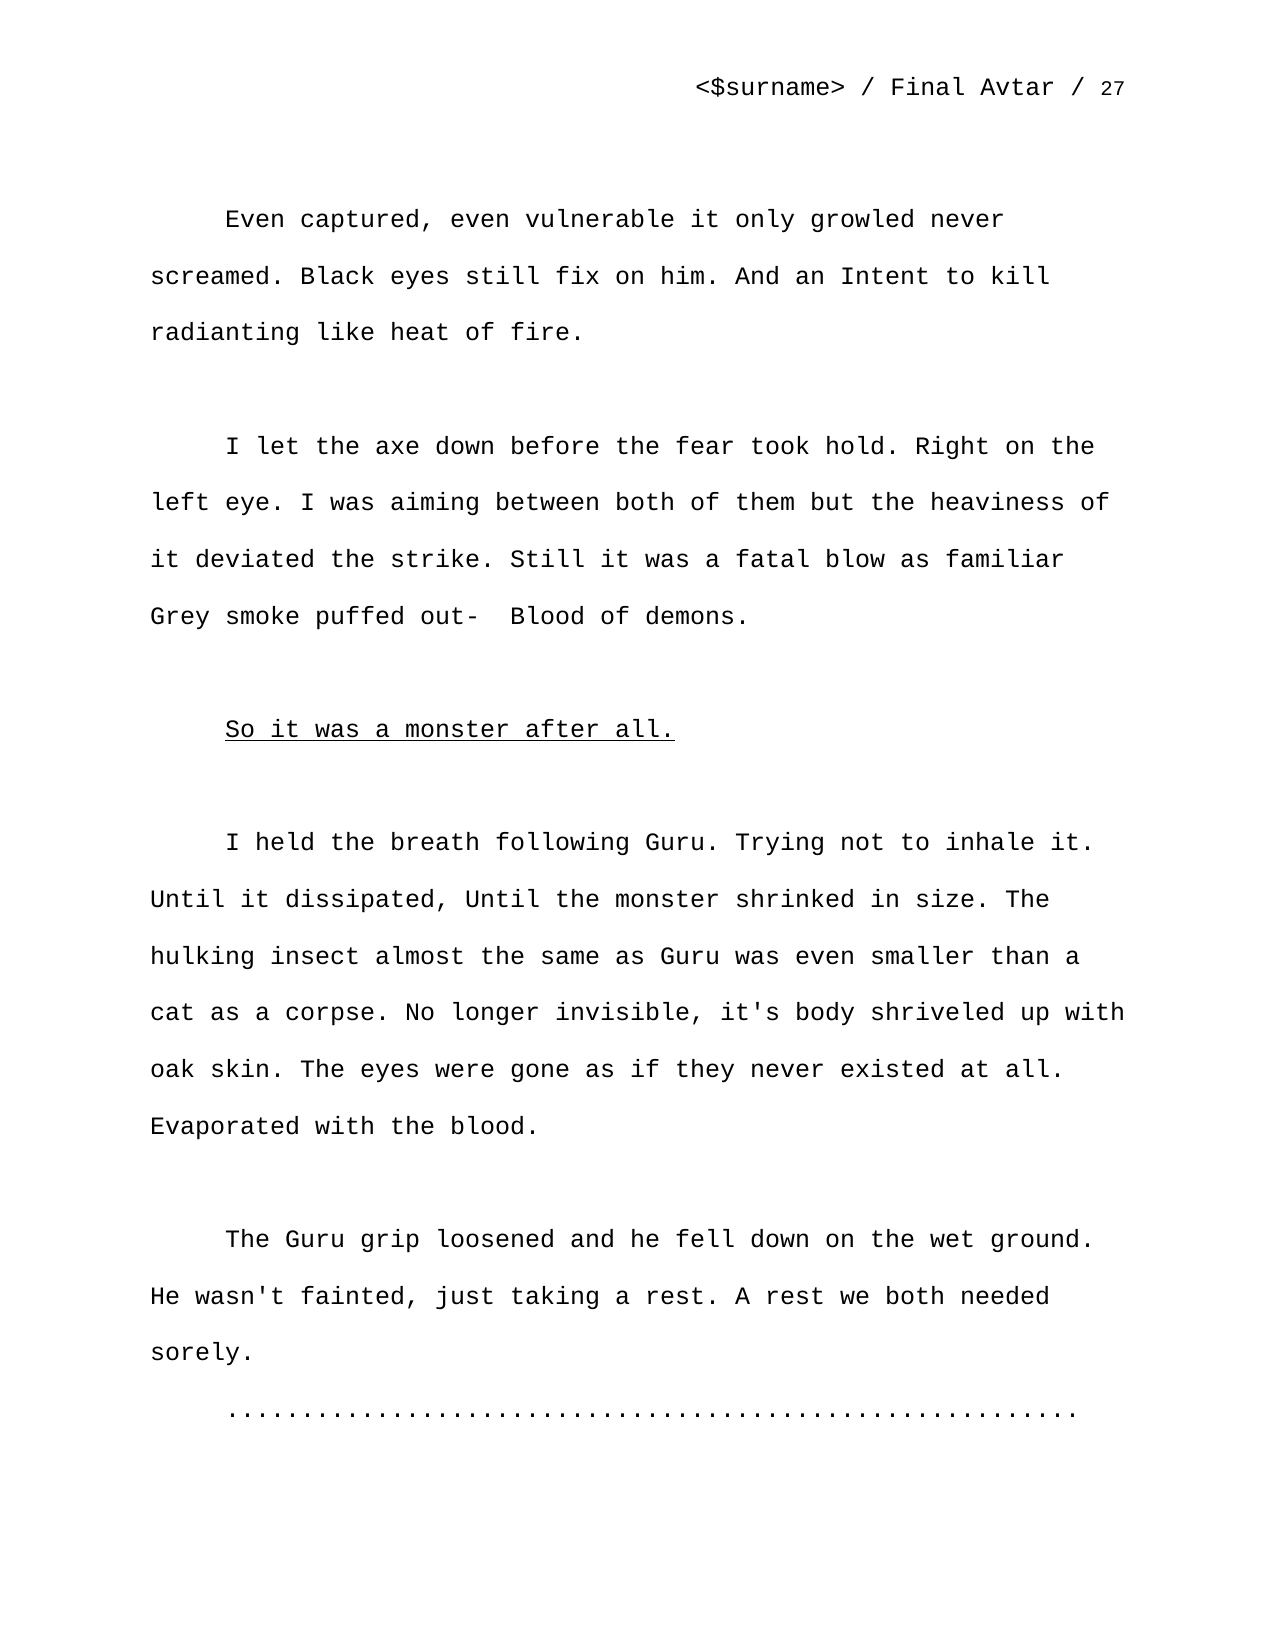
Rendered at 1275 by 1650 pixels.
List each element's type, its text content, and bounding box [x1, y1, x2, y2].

text So it was a monster after all. [150, 717, 1125, 745]
text I let the axe down before the fear took hold. Right on the left eye. I was aiming between both of them but the heaviness of it deviated the strike. Still it was a fatal blow as familiar Grey smoke puffed out- Blood of demons. [150, 433, 1125, 632]
text ......................................................... [150, 1397, 1125, 1425]
text The Guru grip loosened and he fell down on the wet ground. He wasn't fainted, just taking a rest. A rest we both needed sorely. [150, 1227, 1125, 1368]
text I held the breath following Guru. Trying not to inhale it. Until it dissipated, Until the monster shrinked in size. The hulking insect almost the same as Guru was even smaller than a cat as a corpse. No longer invisible, it's body shriveled up with oak skin. The eyes were gone as if they never existed at all. Evaporated with the blood. [150, 830, 1125, 1142]
text Even captured, even vulnerable it only growled never screamed. Black eyes still fix on him. And an Intent to kill radianting like heat of fire. [150, 207, 1125, 348]
